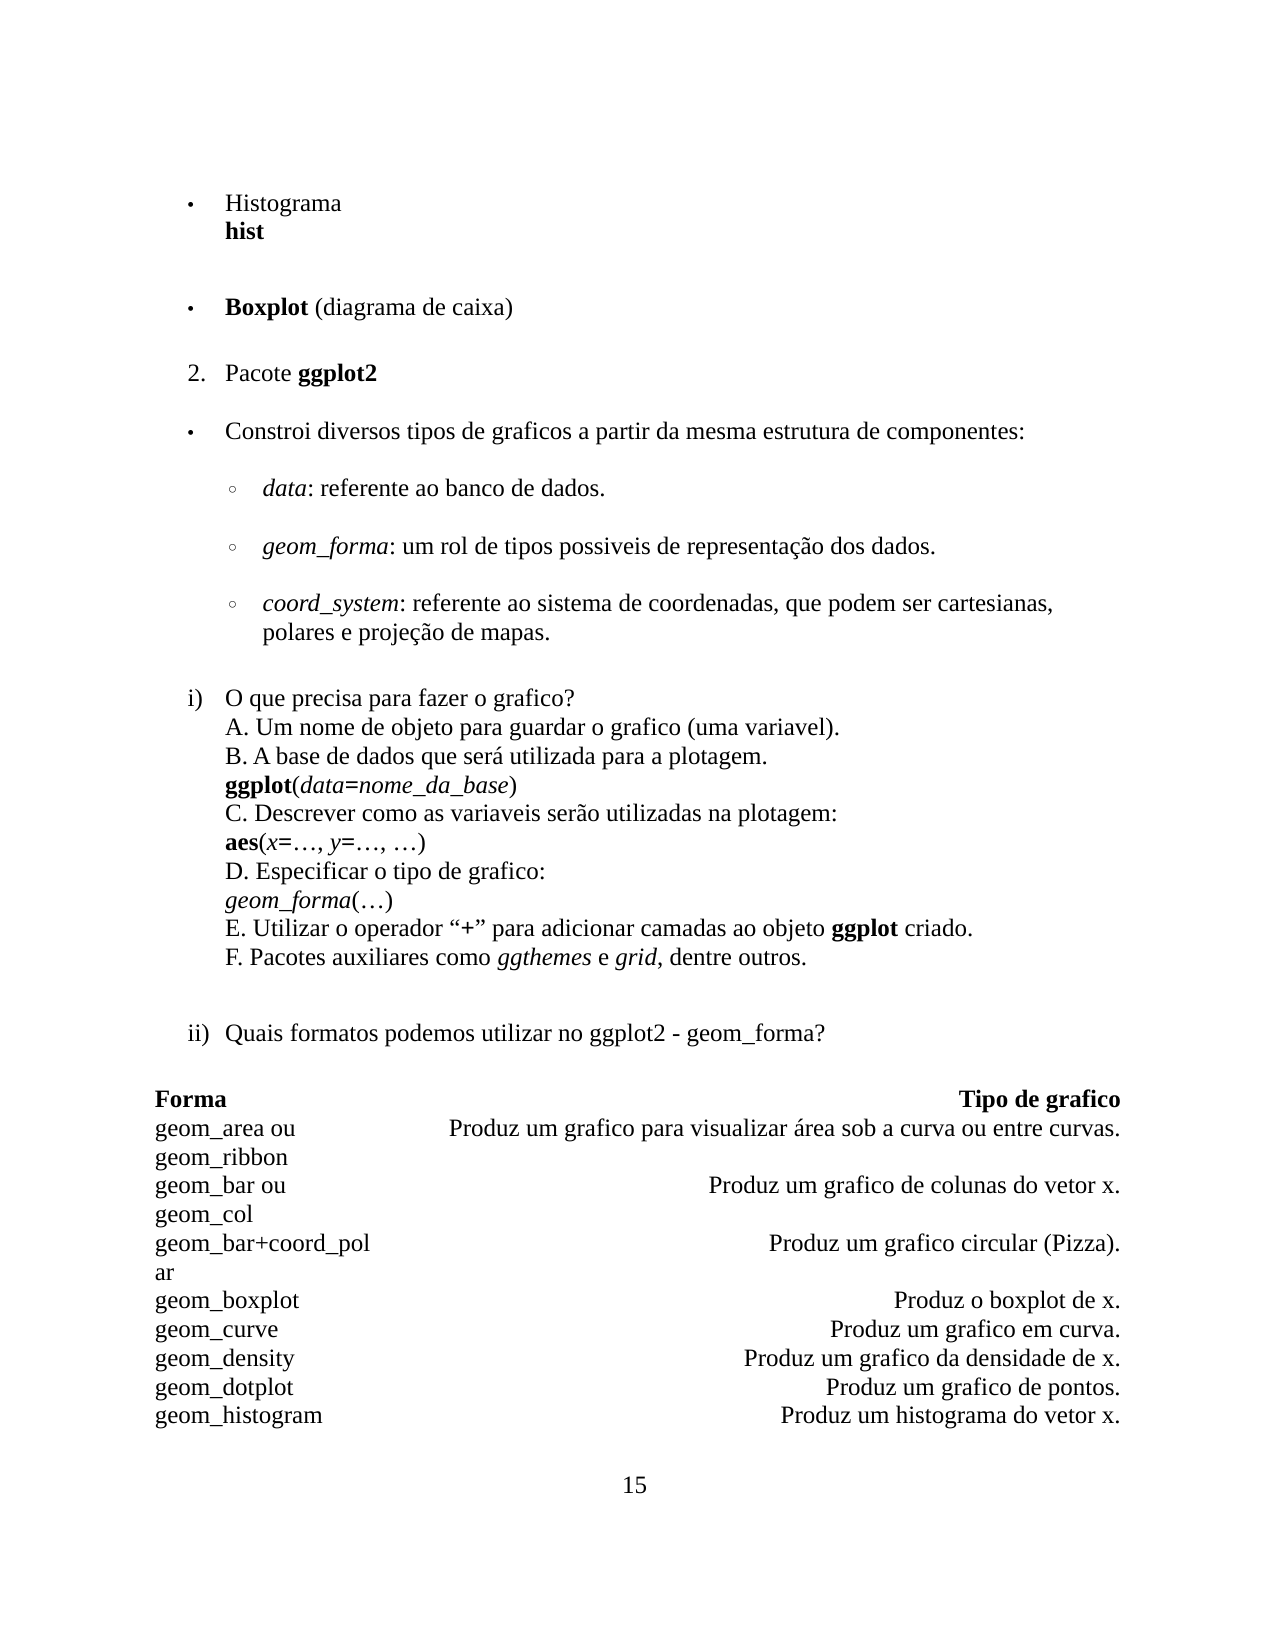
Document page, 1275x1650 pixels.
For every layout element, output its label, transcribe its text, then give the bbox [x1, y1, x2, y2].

list [225, 150, 1125, 179]
table_cell geom_dotplot [150, 1372, 382, 1400]
list Boxplot (diagrama de caixa) [187, 292, 1125, 349]
table_cell geom_boxplot [150, 1285, 382, 1314]
table_cell geom_density [150, 1343, 382, 1372]
table_cell Produz um grafico da densidade de x. [382, 1343, 1125, 1372]
table_header Tipo de grafico [382, 1084, 1125, 1113]
list Constroi diversos tipos de graficos a partir da mesma estrutura de componentes: [187, 416, 1125, 473]
table_cell geom_histogram [150, 1400, 382, 1429]
list data: referente ao banco de dados. [225, 473, 1125, 531]
table_cell geom_curve [150, 1314, 382, 1343]
table_cell Produz o boxplot de x. [382, 1285, 1125, 1314]
list O que precisa para fazer o grafico? A. Um nome de objeto para guardar o grafico (uma variavel). B. A base de dados que será utilizada para a plotagem. ggplot(data=nome_da_base) C. Descrever como as variaveis serão utilizadas na plotagem: aes(x=…, y=…, …) D. Especificar o tipo de grafico: geom_forma(…) E. Utilizar o operador “+” para adicionar camadas ao objeto ggplot criado. F. Pacotes auxiliares como ggthemes e grid, dentre outros. [187, 683, 1125, 1000]
table_cell Produz um grafico em curva. [382, 1314, 1125, 1343]
table_cell Produz um grafico de colunas do vetor x. [382, 1170, 1125, 1228]
list Pacote ggplot2 [187, 358, 1125, 416]
list coord_system: referente ao sistema de coordenadas, que podem ser cartesianas, polares e projeção de mapas. [225, 588, 1125, 674]
table_cell geom_bar+coord_polar [150, 1228, 382, 1285]
table_cell Produz um grafico circular (Pizza). [382, 1228, 1125, 1285]
table_cell Produz um histograma do vetor x. [382, 1400, 1125, 1429]
table_cell geom_area ou geom_ribbon [150, 1113, 382, 1170]
table_cell geom_bar ou geom_col [150, 1170, 382, 1228]
table_cell Produz um grafico para visualizar área sob a curva ou entre curvas. [382, 1113, 1125, 1170]
list geom_forma: um rol de tipos possiveis de representação dos dados. [225, 531, 1125, 588]
list Histograma hist [187, 188, 1125, 274]
table_cell Produz um grafico de pontos. [382, 1372, 1125, 1400]
list Quais formatos podemos utilizar no ggplot2 - geom_forma? [187, 1018, 1125, 1075]
table_header Forma [150, 1084, 382, 1113]
